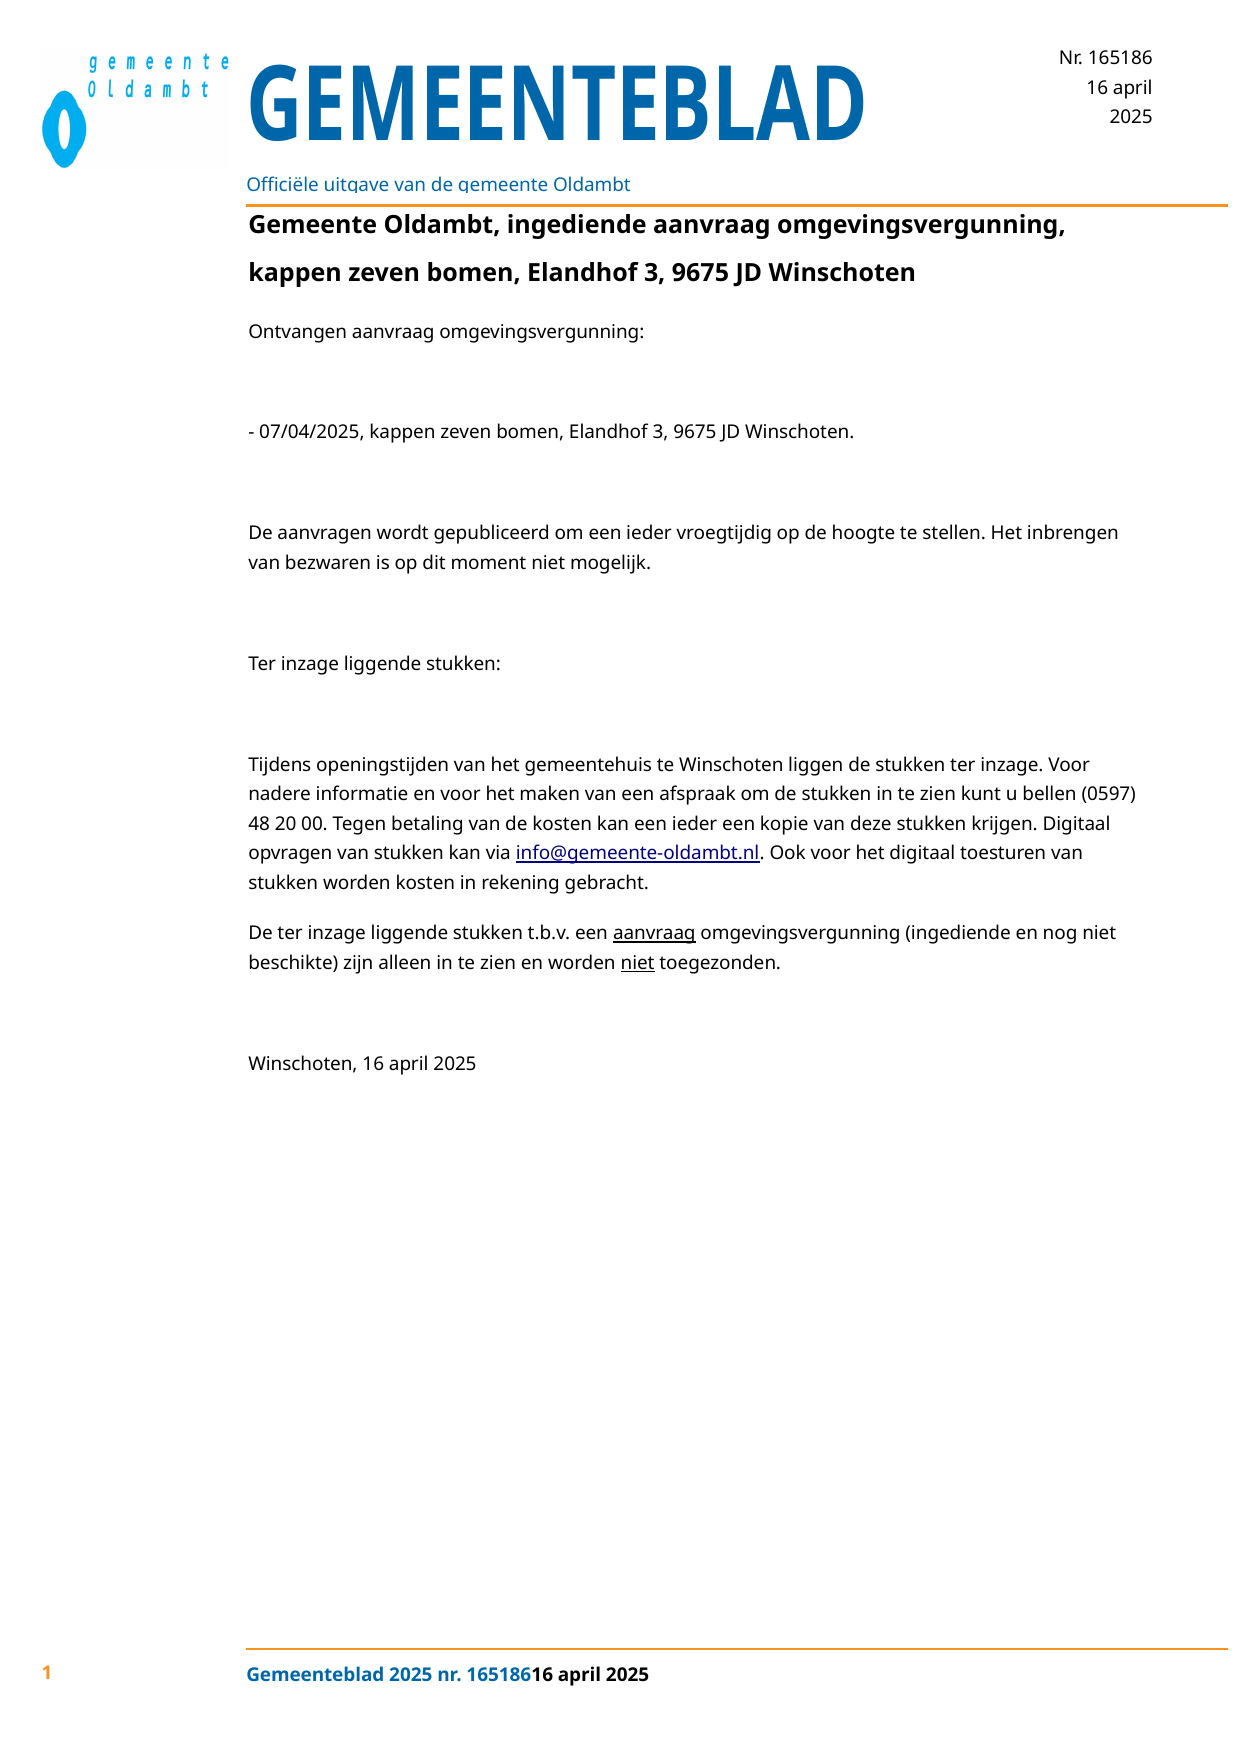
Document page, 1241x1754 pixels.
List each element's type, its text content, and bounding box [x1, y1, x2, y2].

text De ter inzage liggende stukken t.b.v. een aanvraag omgevingsvergunning (ingediende en nog niet beschikte) zijn alleen in te zien en worden niet toegezonden. [248, 919, 1152, 975]
text Ontvangen aanvraag omgevingsvergunning: [248, 318, 1152, 344]
text De aanvragen wordt gepubliceerd om een ieder vroegtijdig op de hoogte te stellen. Het inbrengen van bezwaren is op dit moment niet mogelijk. [248, 519, 1152, 575]
text Ter inzage liggende stukken: [248, 650, 1152, 676]
text Winschoten, 16 april 2025 [248, 1050, 1152, 1076]
text - 07/04/2025, kappen zeven bomen, Elandhof 3, 9675 JD Winschoten. [248, 419, 1152, 444]
picture [41, 47, 231, 172]
text Gemeente Oldambt, ingediende aanvraag omgevingsvergunning, kappen zeven bomen, Elandhof 3, 9675 JD Winschoten [248, 207, 1152, 288]
text Tijdens openingstijden van het gemeentehuis te Winschoten liggen de stukken ter inzage. Voor nadere informatie en voor het maken van een afspraak om de stukken in te zien kunt u bellen (0597) 48 20 00. Tegen betaling van de kosten kan een ieder een kopie van deze stukken krijgen. Digitaal opvragen van stukken kan via info@gemeente-oldambt.nl. Ook voor het digitaal toesturen van stukken worden kosten in rekening gebracht. [248, 751, 1152, 895]
